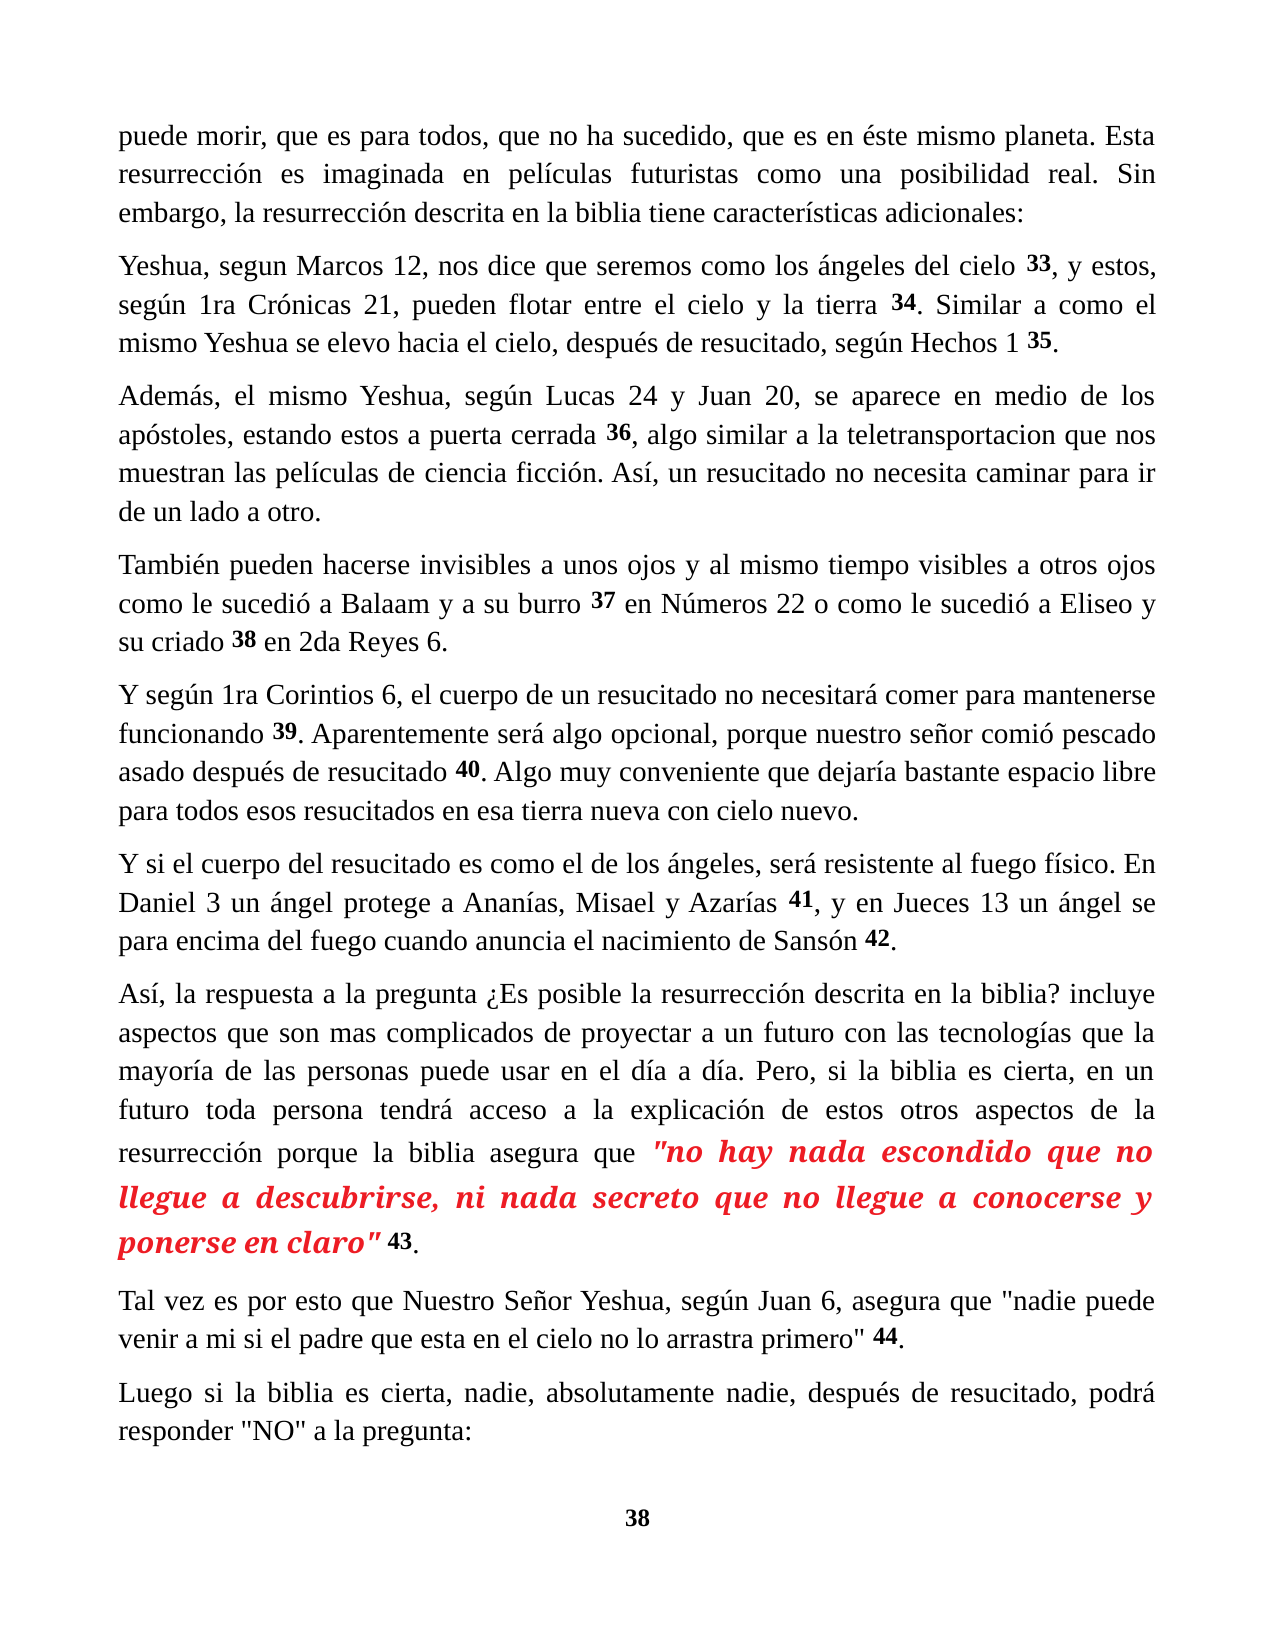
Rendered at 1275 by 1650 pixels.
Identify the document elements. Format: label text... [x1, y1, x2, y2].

text Así, la respuesta a la pregunta ¿Es posible la resurrección descrita en la biblia? incluye aspectos que son mas complicados de proyectar a un futuro con las tecnologías que la mayoría de las personas puede usar en el día a día. Pero, si la biblia es cierta, en un futuro toda persona tendrá acceso a la explicación de estos otros aspectos de la resurrección porque la biblia asegura que "no hay nada escondido que no llegue a descubrirse, ni nada secreto que no llegue a conocerse y ponerse en claro" . [118, 976, 1157, 1262]
text puede morir, que es para todos, que no ha sucedido, que es en éste mismo planeta. Esta resurrección es imaginada en películas futuristas como una posibilidad real. Sin embargo, la resurrección descrita en la biblia tiene características adicionales: [118, 118, 1157, 229]
text También pueden hacerse invisibles a unos ojos y al mismo tiempo visibles a otros ojos como le sucedió a Balaam y a su burro en Números 22 o como le sucedió a Eliseo y su criado en 2da Reyes 6. [118, 547, 1157, 658]
text Luego si la biblia es cierta, nadie, absolutamente nadie, después de resucitado, podrá responder "NO" a la pregunta: [118, 1375, 1157, 1447]
text Y según 1ra Corintios 6, el cuerpo de un resucitado no necesitará comer para mantenerse funcionando . Aparentemente será algo opcional, porque nuestro señor comió pescado asado después de resucitado . Algo muy conveniente que dejaría bastante espacio libre para todos esos resucitados en esa tierra nueva con cielo nuevo. [118, 677, 1157, 827]
text Yeshua, segun Marcos 12, nos dice que seremos como los ángeles del cielo , y estos, según 1ra Crónicas 21, pueden flotar entre el cielo y la tierra . Similar a como el mismo Yeshua se elevo hacia el cielo, después de resucitado, según Hechos 1 . [118, 248, 1157, 359]
text Y si el cuerpo del resucitado es como el de los ángeles, será resistente al fuego físico. En Daniel 3 un ángel protege a Ananías, Misael y Azarías , y en Jueces 13 un ángel se para encima del fuego cuando anuncia el nacimiento de Sansón . [118, 846, 1157, 957]
text Además, el mismo Yeshua, según Lucas 24 y Juan 20, se aparece en medio de los apóstoles, estando estos a puerta cerrada , algo similar a la teletransportacion que nos muestran las películas de ciencia ficción. Así, un resucitado no necesita caminar para ir de un lado a otro. [118, 378, 1157, 528]
text Tal vez es por esto que Nuestro Señor Yeshua, según Juan 6, asegura que "nadie puede venir a mi si el padre que esta en el cielo no lo arrastra primero" . [118, 1283, 1157, 1355]
